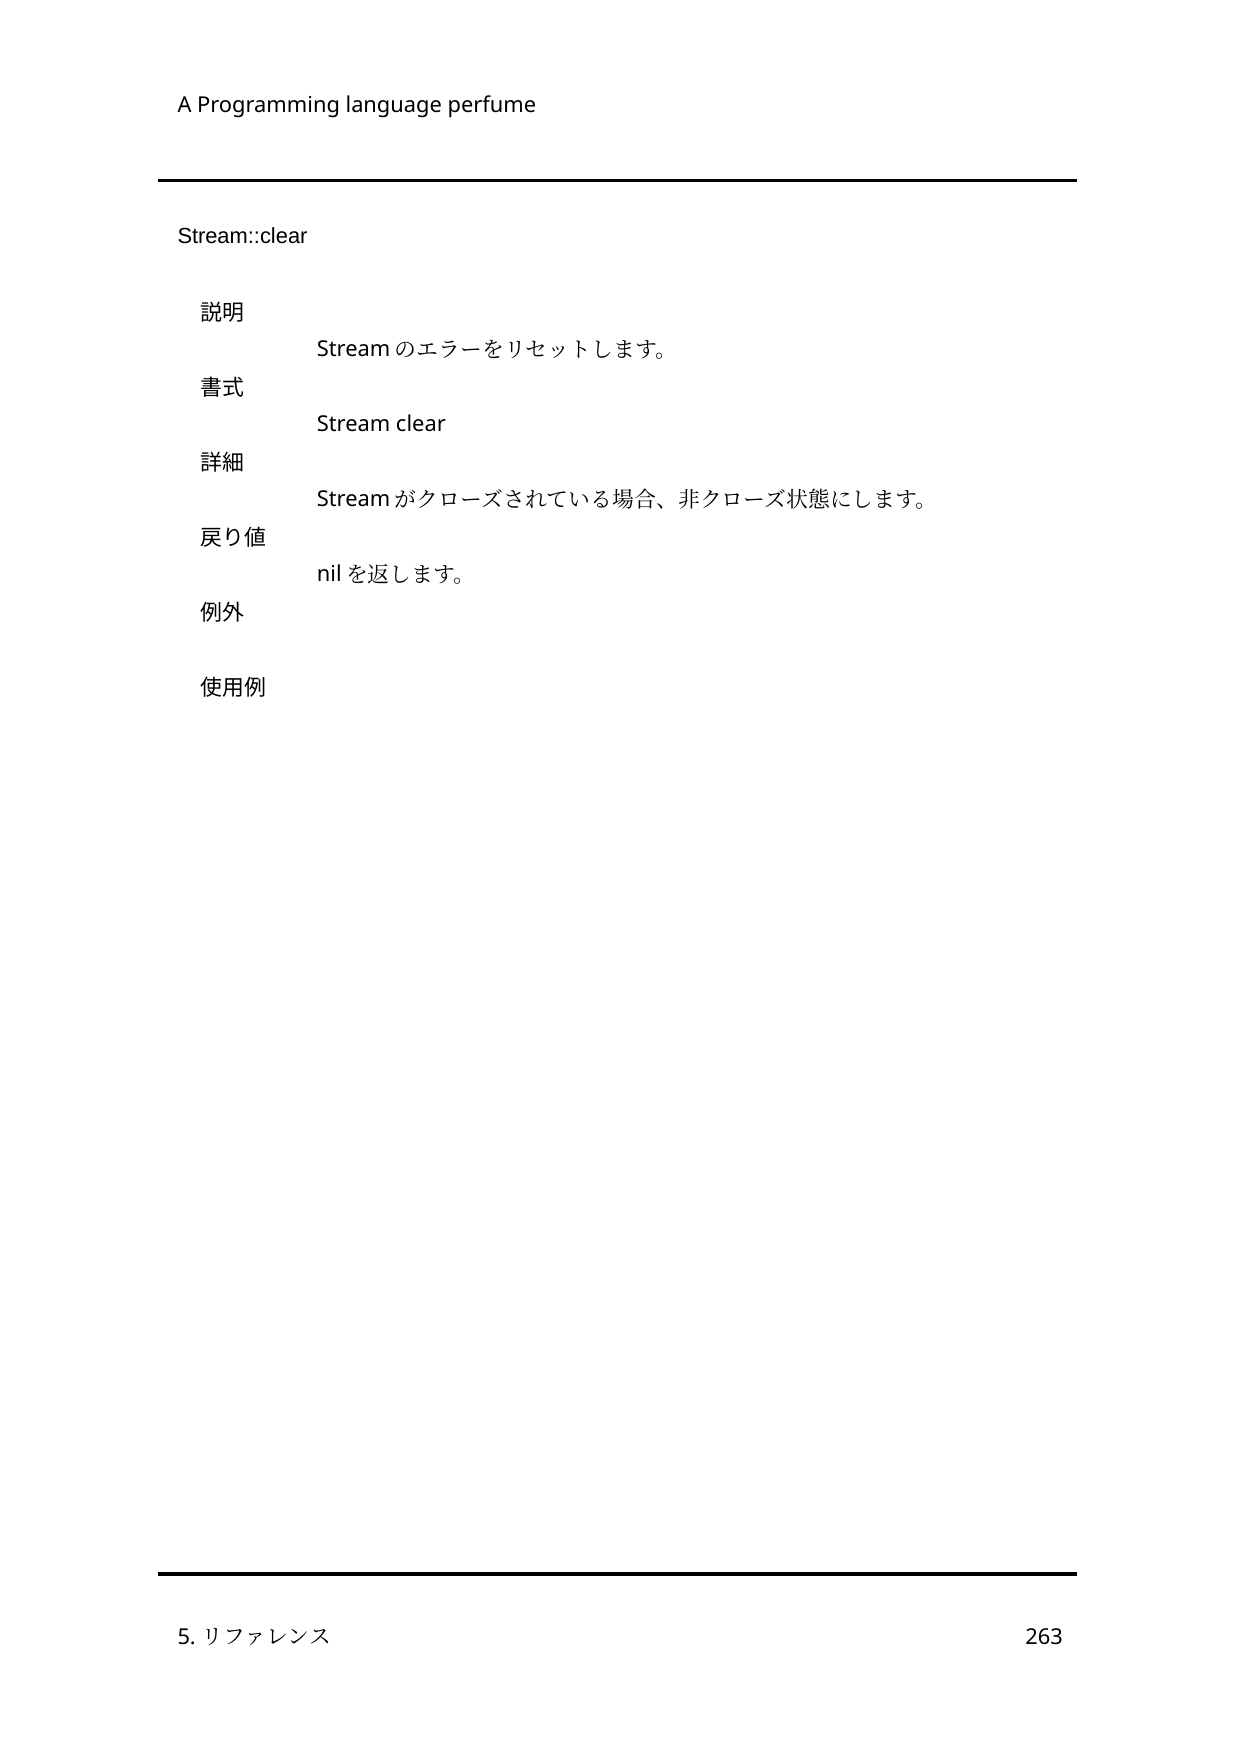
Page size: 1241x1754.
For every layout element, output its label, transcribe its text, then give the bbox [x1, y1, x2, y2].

table_cell nilを返します。 [317, 517, 1063, 592]
table_header 説明 [200, 292, 317, 367]
table_cell 詳細 [200, 442, 317, 517]
table_cell 使用例 [200, 667, 317, 742]
table_cell Stream clear [317, 367, 1063, 442]
table_cell 書式 [200, 367, 317, 442]
table_cell 例外 [200, 592, 317, 667]
table_cell 戻り値 [200, 517, 317, 592]
table_header Streamのエラーをリセットします。 [317, 292, 1063, 367]
table_cell [317, 667, 1063, 742]
subtitle Stream::clear [177, 217, 1063, 254]
table_cell Streamがクローズされている場合、非クローズ状態にします。 [317, 442, 1063, 517]
table_cell [317, 592, 1063, 667]
